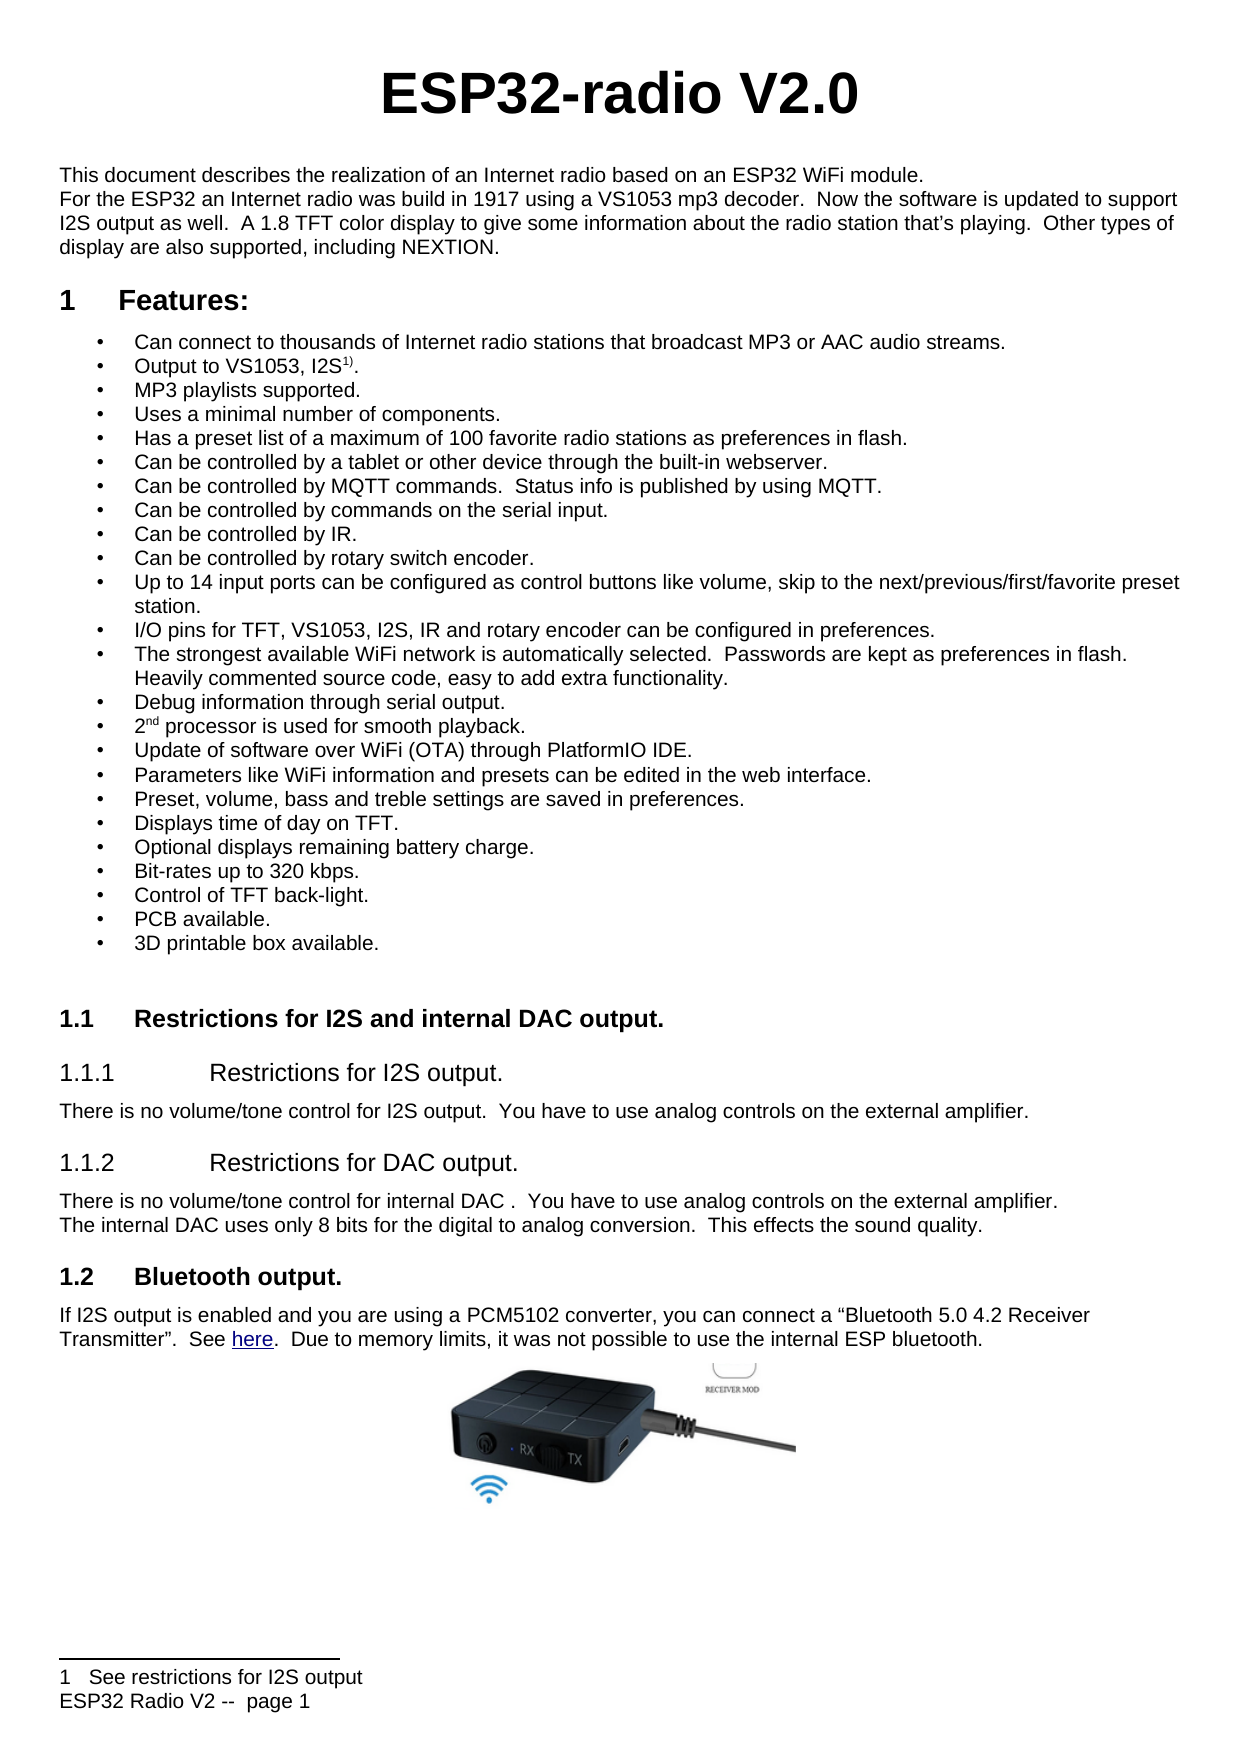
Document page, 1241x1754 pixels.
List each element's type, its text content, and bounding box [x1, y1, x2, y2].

list 2nd processor is used for smooth playback. [97, 714, 1181, 738]
text This document describes the realization of an Internet radio based on an ESP32 WiFi module. For the ESP32 an Internet radio was build in 1917 using a VS1053 mp3 decoder. Now the software is updated to support I2S output as well. A 1.8 TFT color display to give some information about the radio station that’s playing. Other types of display are also supported, including NEXTION. [59, 163, 1181, 258]
subtitle Restrictions for I2S and internal DAC output. [59, 1004, 1181, 1033]
subtitle Restrictions for I2S output. [59, 1058, 1181, 1086]
text There is no volume/tone control for internal DAC . You have to use analog controls on the external amplifier. The internal DAC uses only 8 bits for the digital to analog conversion. This effects the sound quality. [59, 1189, 1181, 1237]
list Uses a minimal number of components. [97, 402, 1181, 426]
list Has a preset list of a maximum of 100 favorite radio stations as preferences in flash. [97, 426, 1181, 450]
list Can connect to thousands of Internet radio stations that broadcast MP3 or AAC audio streams. [97, 329, 1181, 353]
list Control of TFT back-light. [97, 883, 1181, 907]
list MP3 playlists supported. [97, 378, 1181, 402]
list Preset, volume, bass and treble settings are saved in preferences. [97, 786, 1181, 811]
subtitle Features: [59, 283, 1181, 317]
text There is no volume/tone control for I2S output. You have to use analog controls on the external amplifier. [59, 1099, 1181, 1123]
list Can be controlled by a tablet or other device through the built-in webserver. [97, 450, 1181, 474]
text If I2S output is enabled and you are using a PCM5102 converter, you can connect a “Bluetooth 5.0 4.2 Receiver Transmitter”. See here. Due to memory limits, it was not possible to use the internal ESP bluetooth. [59, 1303, 1181, 1351]
subtitle Restrictions for DAC output. [59, 1148, 1181, 1177]
list Can be controlled by MQTT commands. Status info is published by using MQTT. [97, 474, 1181, 498]
list Displays time of day on TFT. [97, 811, 1181, 834]
list Can be controlled by commands on the serial input. [97, 498, 1181, 522]
list 3D printable box available. [97, 931, 1181, 955]
list Update of software over WiFi (OTA) through PlatformIO IDE. [97, 738, 1181, 762]
list See restrictions for I2S output [59, 1665, 1181, 1689]
list Parameters like WiFi information and presets can be edited in the web interface. [97, 762, 1181, 786]
list PCB available. [97, 907, 1181, 931]
list Output to VS1053, I2S). [97, 353, 1181, 378]
list Up to 14 input ports can be configured as control buttons like volume, skip to the next/previous/first/favorite preset station. [97, 570, 1181, 618]
list The strongest available WiFi network is automatically selected. Passwords are kept as preferences in flash. Heavily commented source code, easy to add extra functionality. [97, 642, 1181, 690]
list Optional displays remaining battery charge. [97, 834, 1181, 859]
list Can be controlled by IR. [97, 522, 1181, 546]
subtitle Bluetooth output. [59, 1262, 1181, 1291]
list Can be controlled by rotary switch encoder. [97, 546, 1181, 570]
picture [426, 1363, 814, 1510]
text ESP32-radio V2.0 [59, 59, 1181, 126]
list Bit-rates up to 320 kbps. [97, 859, 1181, 883]
list Debug information through serial output. [97, 690, 1181, 714]
list I/O pins for TFT, VS1053, I2S, IR and rotary encoder can be configured in preferences. [97, 618, 1181, 642]
